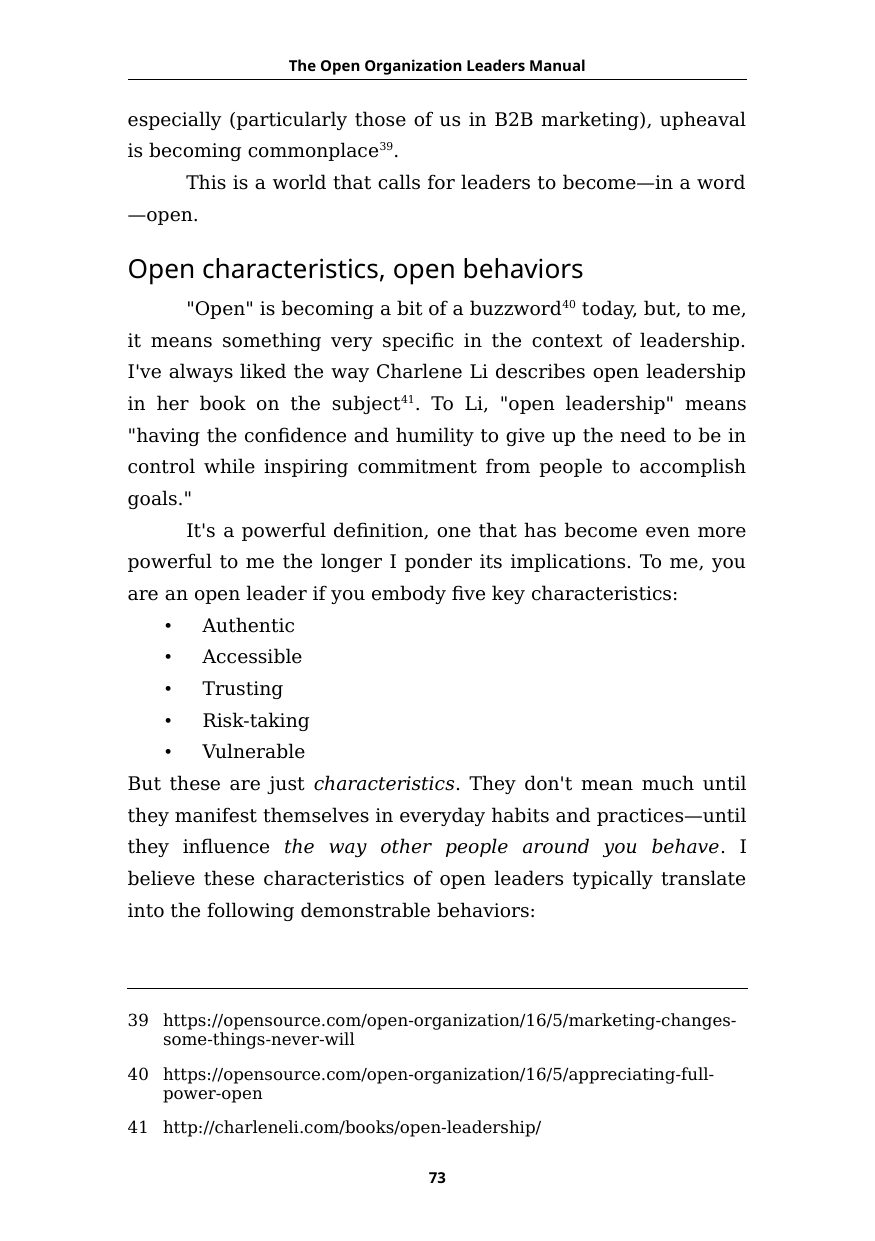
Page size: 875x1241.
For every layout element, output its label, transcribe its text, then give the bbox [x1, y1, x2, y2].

list Trusting [165, 678, 747, 700]
list Authentic [165, 615, 747, 637]
list Accessible [165, 647, 747, 668]
text This is a world that calls for leaders to become—in a word—open. [127, 172, 747, 226]
text http://charleneli.com/books/open-leadership/ [127, 1118, 747, 1138]
subtitle Open characteristics, open behaviors [127, 250, 747, 286]
text It's a powerful definition, one that has become even more powerful to me the longer I ponder its implications. To me, you are an open leader if you embody five key characteristics: [127, 520, 747, 605]
text especially (particularly those of us in B2B marketing), upheaval is becoming commonplace. [127, 109, 747, 162]
text https://opensource.com/open-organization/16/5/appreciating-full-power-open [127, 1064, 747, 1103]
list Risk-taking [165, 710, 747, 732]
list Vulnerable [165, 742, 747, 763]
text But these are just characteristics. They don't mean much until they manifest themselves in everyday habits and practices—until they influence the way other people around you behave. I believe these characteristics of open leaders typically translate into the following demonstrable behaviors: [127, 773, 747, 922]
text "Open" is becoming a bit of a buzzword today, but, to me, it means something very specific in the context of leadership. I've always liked the way Charlene Li describes open leadership in her book on the subject. To Li, "open leadership" means "having the confidence and humility to give up the need to be in control while inspiring commitment from people to accomplish goals." [127, 298, 747, 510]
text https://opensource.com/open-organization/16/5/marketing-changes-some-things-never-will [127, 1011, 747, 1049]
